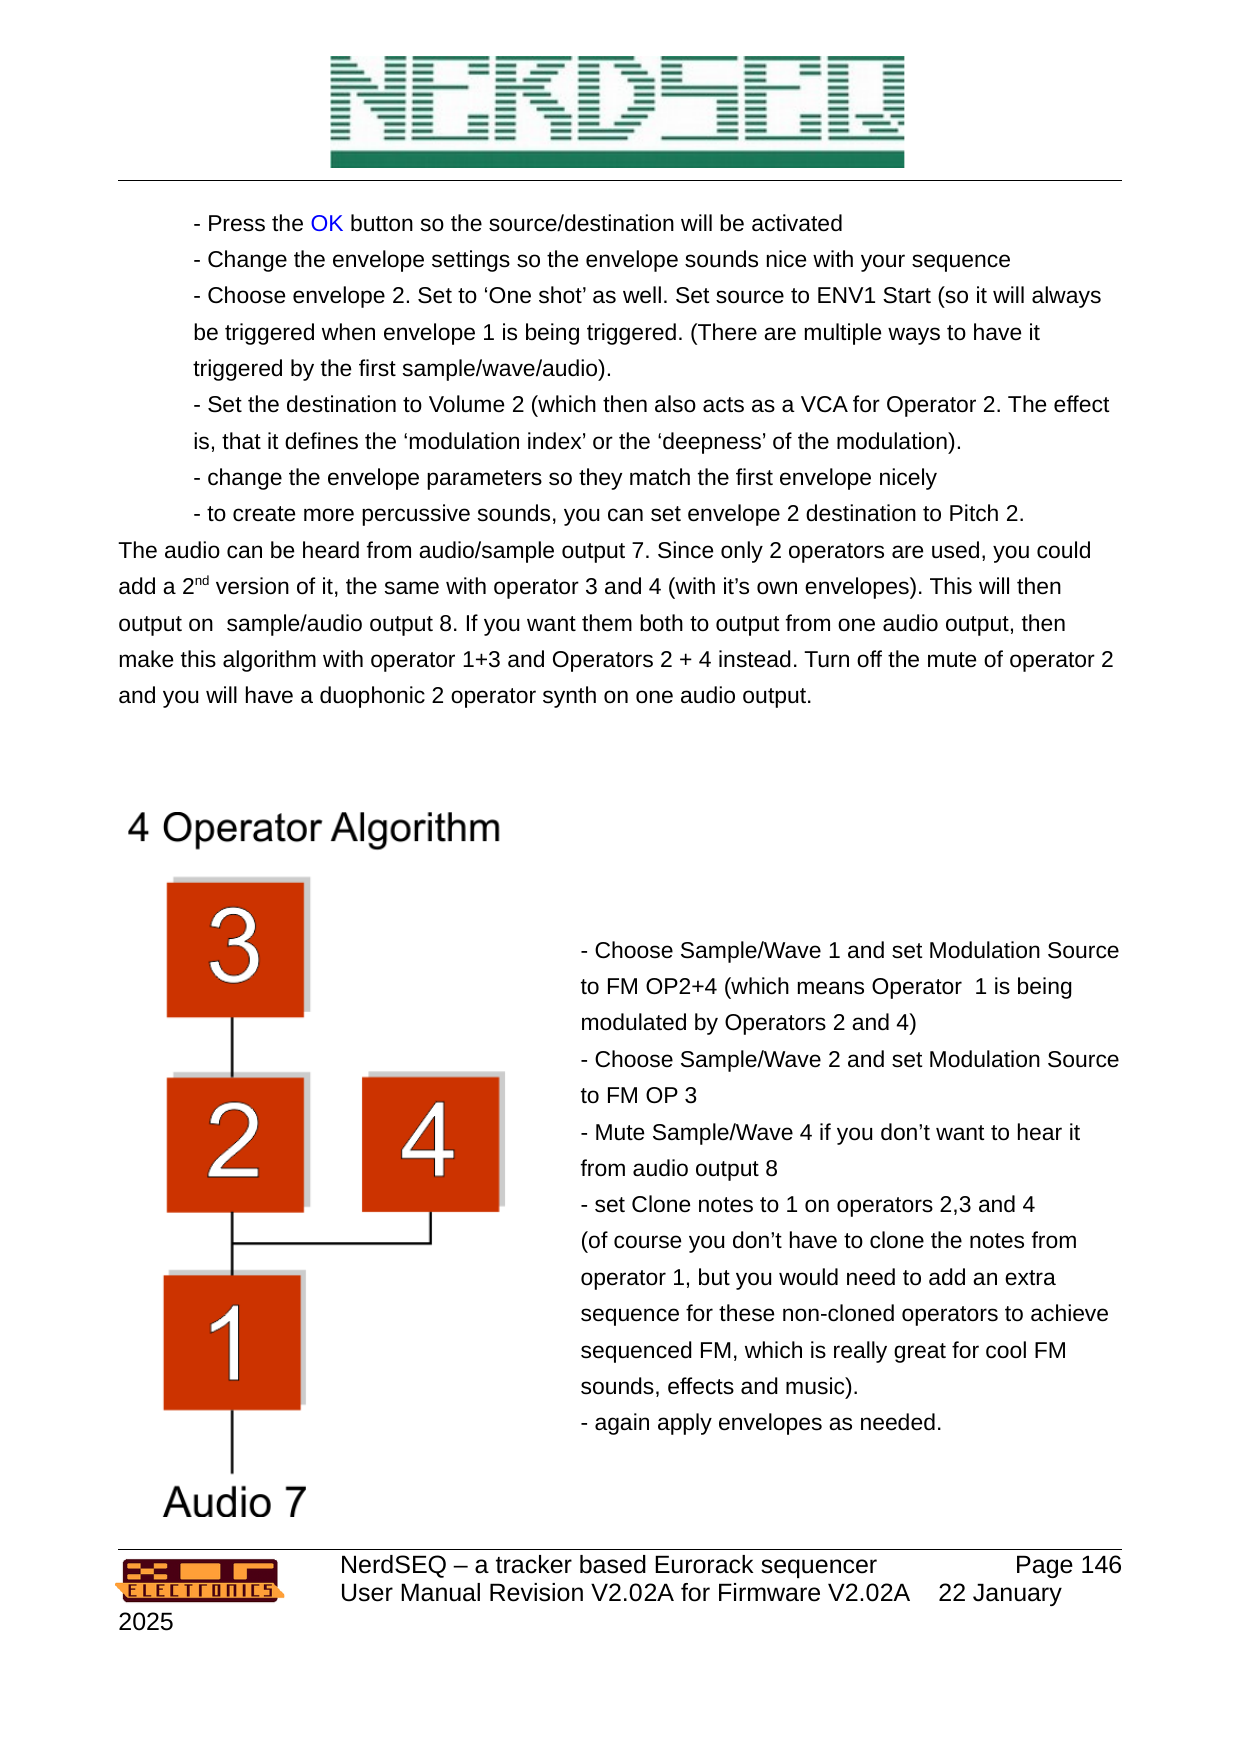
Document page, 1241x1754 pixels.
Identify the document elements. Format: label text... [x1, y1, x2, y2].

text The audio can be heard from audio/sample output 7. Since only 2 operators are used, you could add a 2nd version of it, the same with operator 3 and 4 (with it’s own envelopes). This will then output on sample/audio output 8. If you want them both to output from one audio output, then make this algorithm with operator 1+3 and Operators 2 + 4 instead. Turn off the mute of operator 2 and you will have a duophonic 2 operator synth on one audio output. [118, 537, 1122, 708]
text - Choose Sample/Wave 2 and set Modulation Source to FM OP 3 [506, 1046, 1122, 1108]
picture [330, 56, 905, 168]
text - Mute Sample/Wave 4 if you don’t want to hear it from audio output 8 [506, 1118, 1122, 1181]
text - Set the destination to Volume 2 (which then also acts as a VCA for Operator 2. The effect is, that it defines the ‘modulation index’ or the ‘deepness’ of the modulation). [193, 391, 1122, 454]
text - set Clone notes to 1 on operators 2,3 and 4 [506, 1191, 1122, 1217]
text - Choose Sample/Wave 1 and set Modulation Source to FM OP2+4 (which means Operator 1 is being modulated by Operators 2 and 4) [506, 937, 1122, 1036]
text (of course you don’t have to clone the notes from operator 1, but you would need to add an extra sequence for these non-cloned operators to achieve sequenced FM, which is really great for cool FM sounds, effects and music). [506, 1227, 1122, 1399]
picture [115, 1555, 285, 1605]
text - Press the OK button so the source/destination will be activated [193, 209, 1122, 236]
text - again apply envelopes as needed. [506, 1409, 1122, 1436]
picture [128, 812, 506, 1517]
text - Choose envelope 2. Set to ‘One shot’ as well. Set source to ENV1 Start (so it will always be triggered when envelope 1 is being triggered. (There are multiple ways to have it triggered by the first sample/wave/audio). [193, 282, 1122, 381]
text - to create more percussive sounds, you can set envelope 2 destination to Pitch 2. [193, 500, 1122, 527]
text - change the envelope parameters so they match the first envelope nicely [193, 464, 1122, 490]
text - Change the envelope settings so the envelope sounds nice with your sequence [193, 246, 1122, 272]
